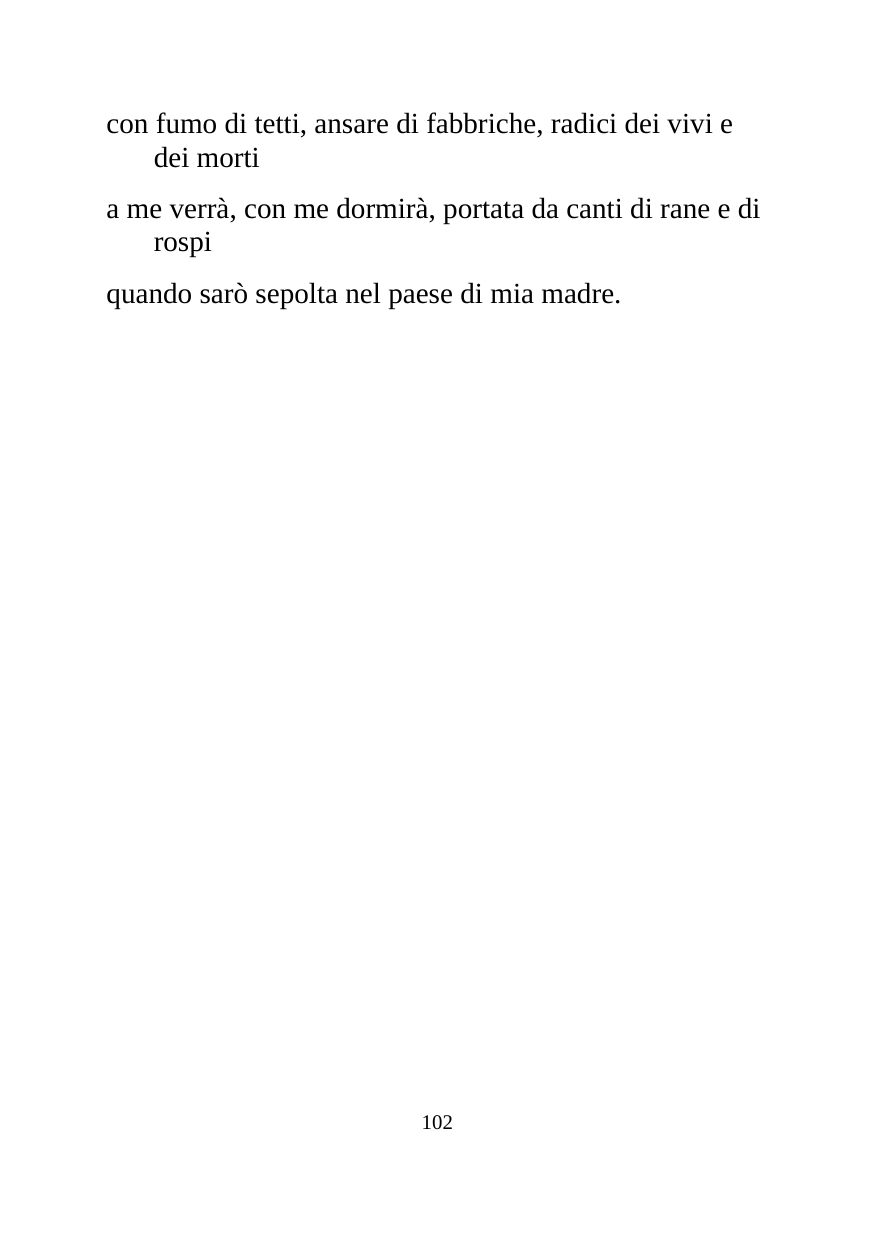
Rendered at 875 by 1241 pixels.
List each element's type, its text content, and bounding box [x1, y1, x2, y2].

text quando sarò sepolta nel paese di mia madre. [106, 276, 768, 309]
text con fumo di tetti, ansare di fabbriche, radici dei vivi e dei morti [106, 106, 768, 173]
text a me verrà, con me dormirà, portata da canti di rane e di rospi [106, 191, 768, 258]
